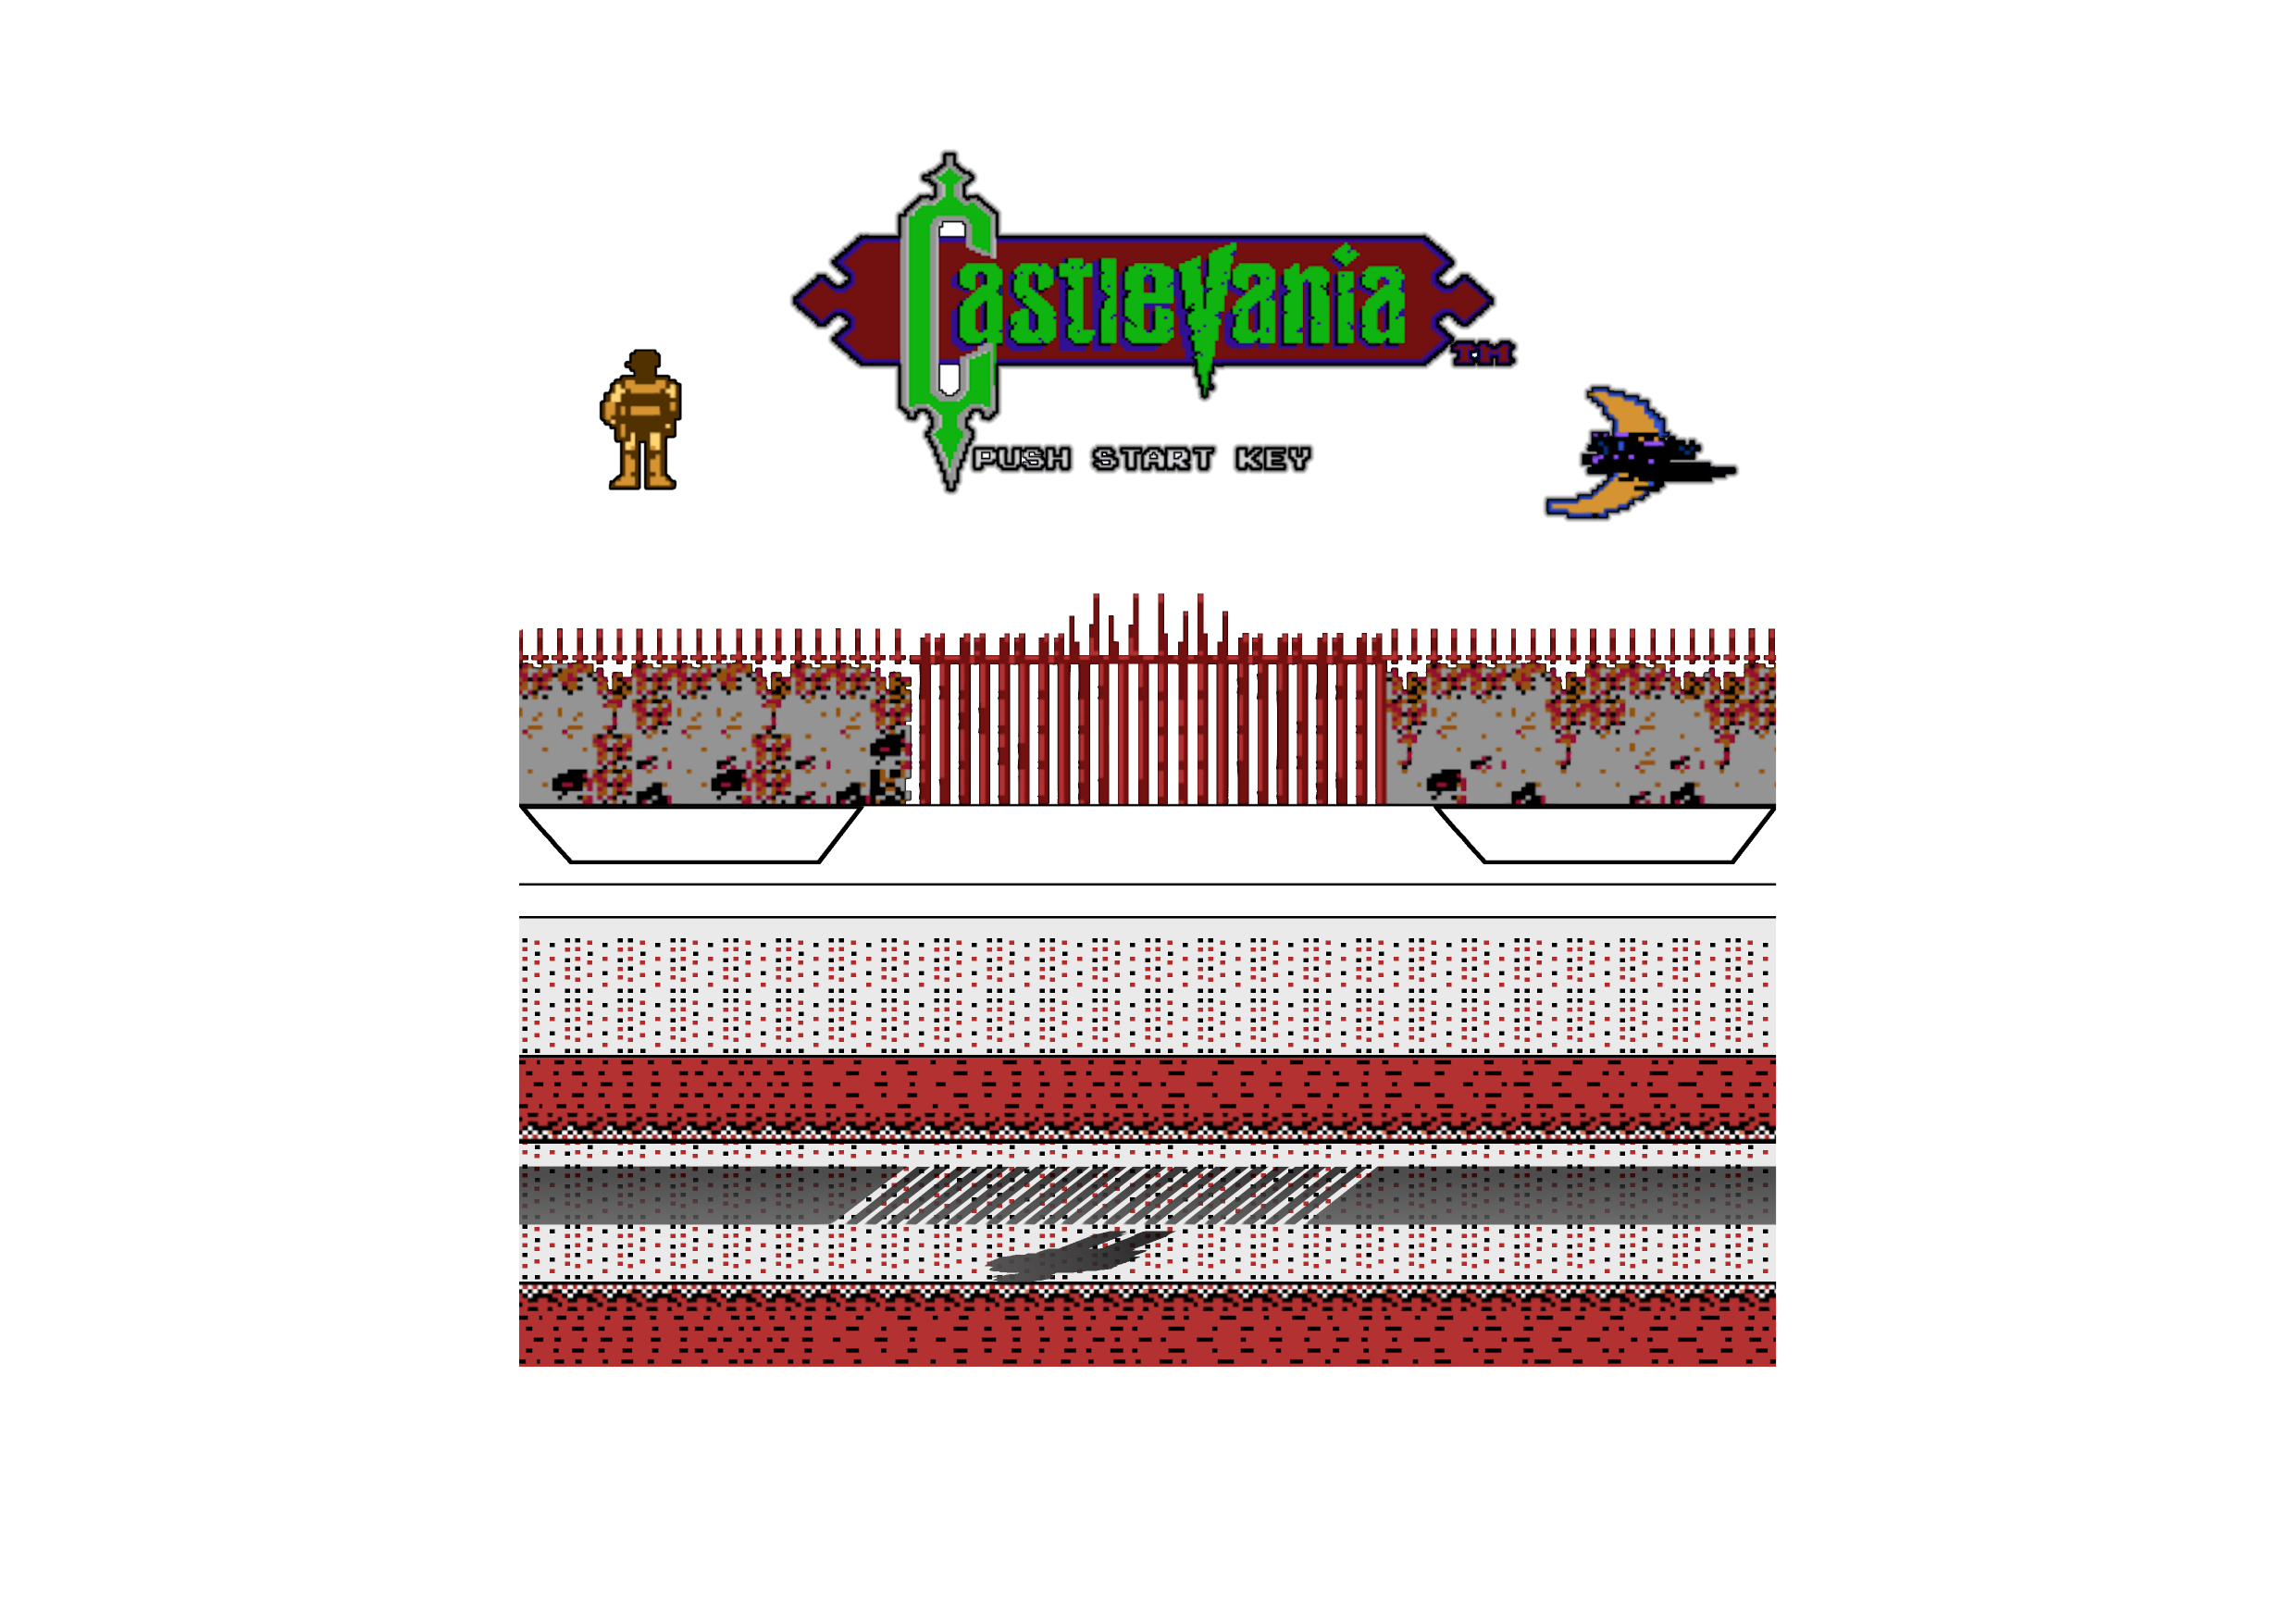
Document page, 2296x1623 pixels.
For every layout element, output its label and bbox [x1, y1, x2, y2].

picture [519, 109, 1777, 1367]
